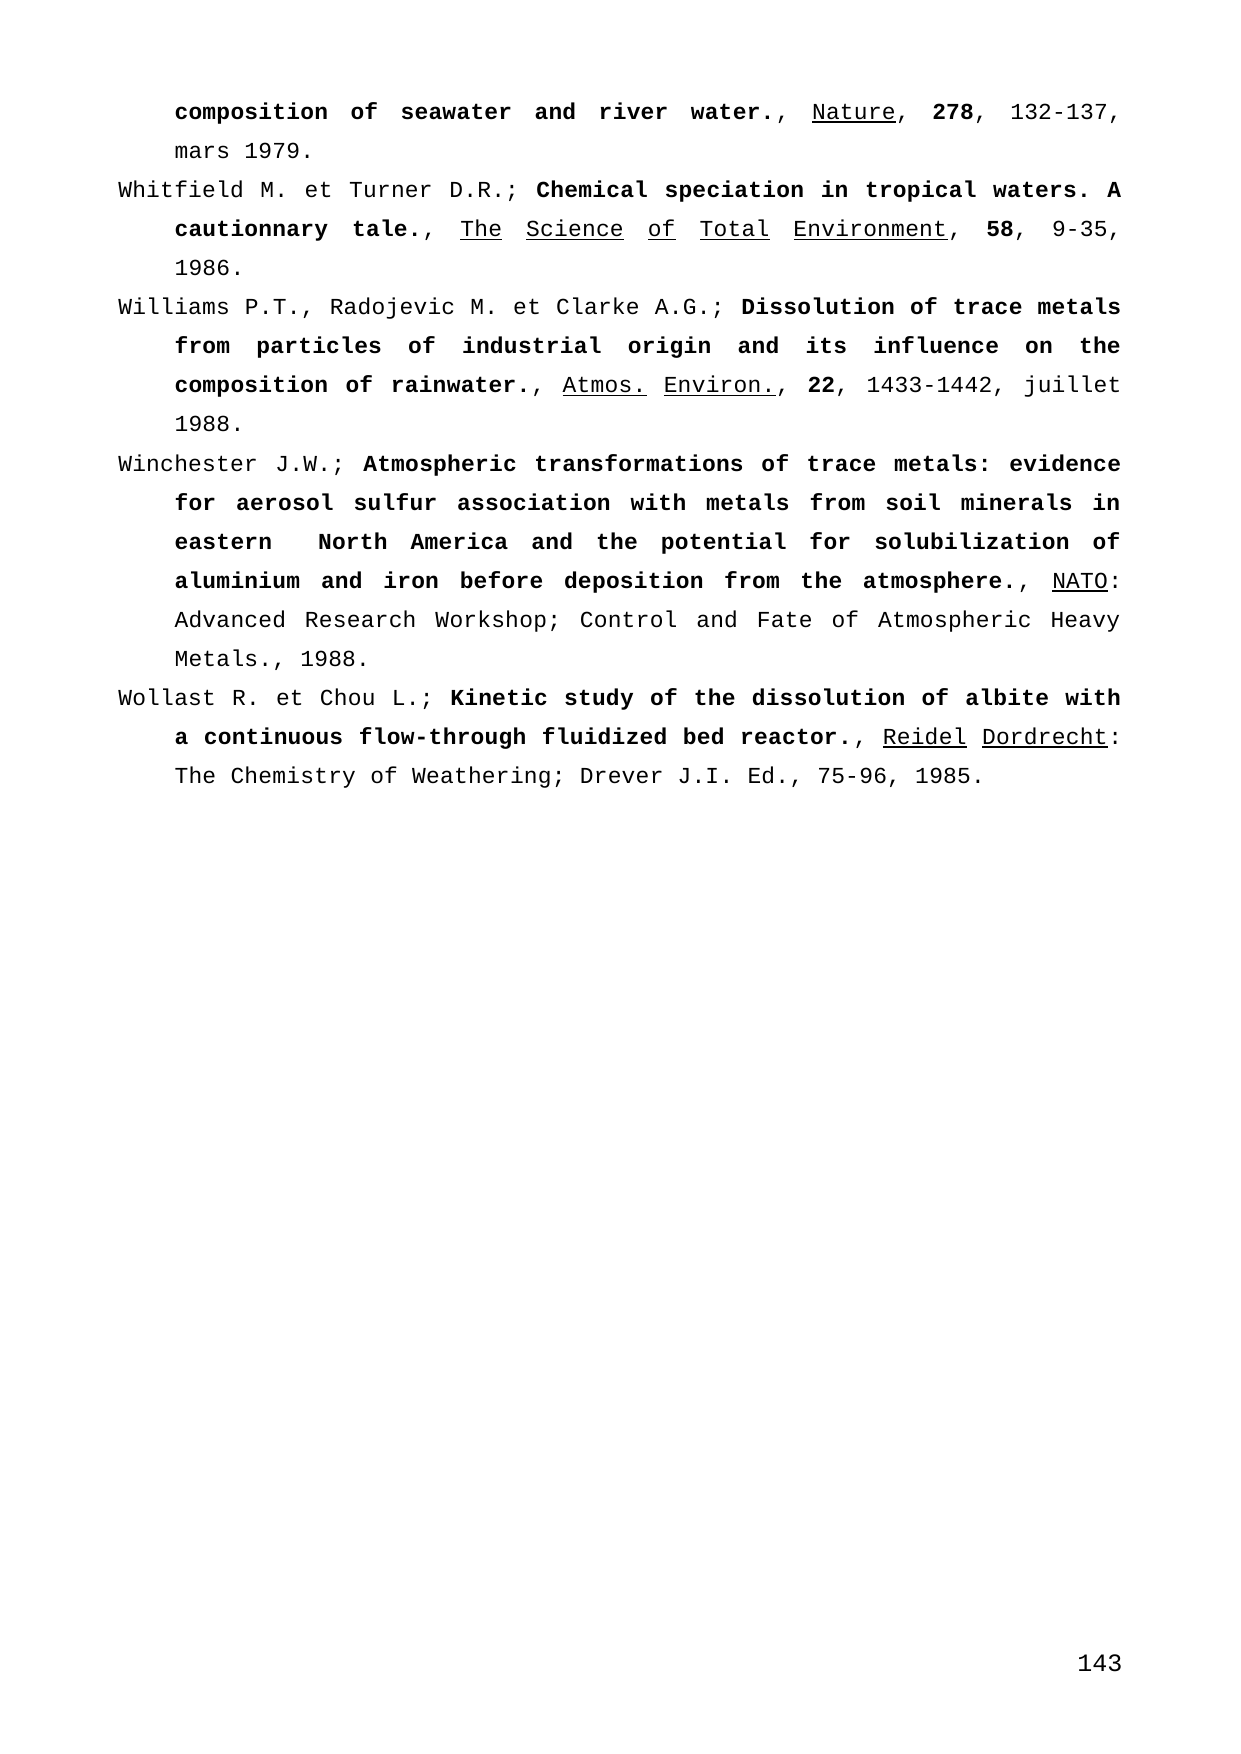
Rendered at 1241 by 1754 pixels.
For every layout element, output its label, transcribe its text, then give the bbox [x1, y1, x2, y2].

text Winchester J.W.; Atmospheric transformations of trace metals: evidence for aerosol sulfur association with metals from soil minerals in eastern North America and the potential for solubilization of aluminium and iron before deposition from the atmosphere., NATO: Advanced Research Workshop; Control and Fate of Atmospheric Heavy Metals., 1988. [118, 452, 1122, 673]
text composition of seawater and river water., Nature, 278, 132-137, mars 1979. [118, 100, 1122, 166]
text Wollast R. et Chou L.; Kinetic study of the dissolution of albite with a continuous flow-through fluidized bed reactor., Reidel Dordrecht: The Chemistry of Weathering; Drever J.I. Ed., 75-96, 1985. [118, 686, 1122, 791]
text Whitfield M. et Turner D.R.; Chemical speciation in tropical waters. A cautionnary tale., The Science of Total Environment, 58, 9-35, 1986. [118, 178, 1122, 283]
text Williams P.T., Radojevic M. et Clarke A.G.; Dissolution of trace metals from particles of industrial origin and its influence on the composition of rainwater., Atmos. Environ., 22, 1433-1442, juillet 1988. [118, 296, 1122, 439]
